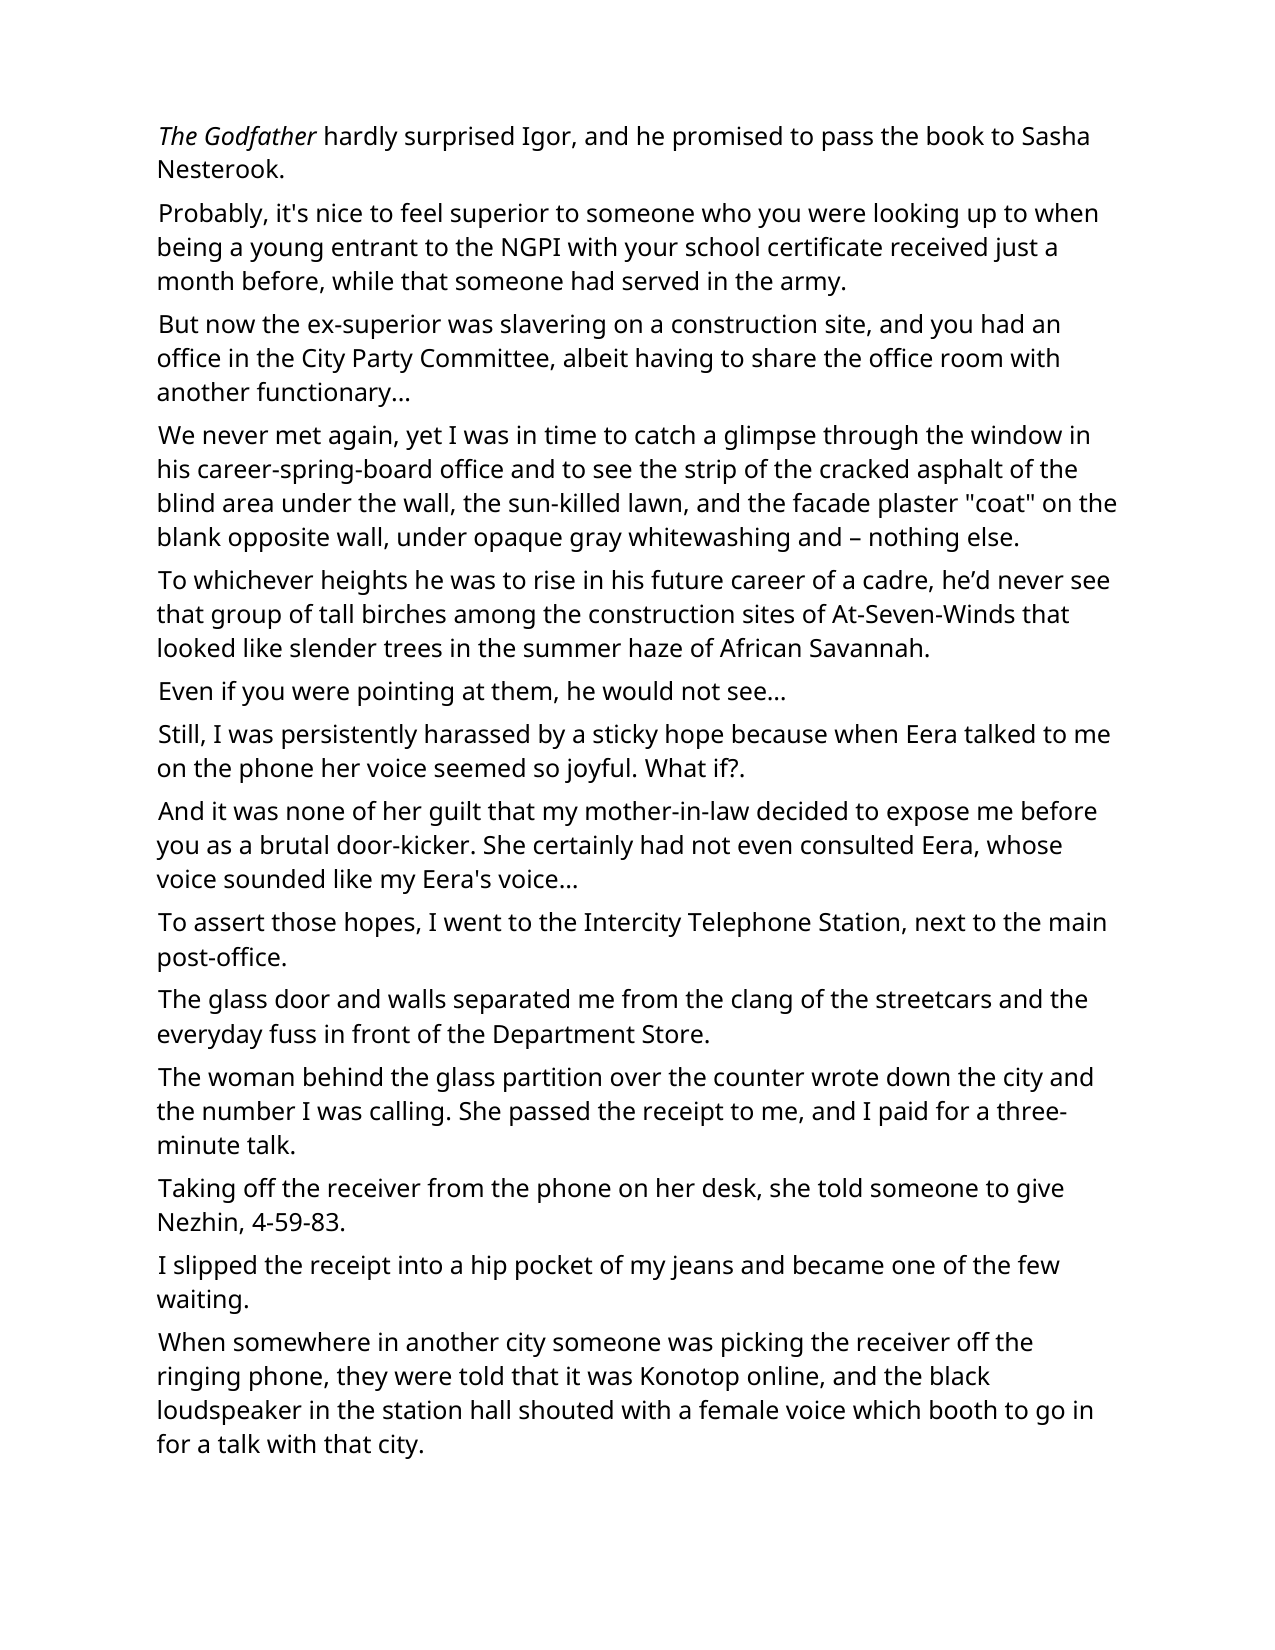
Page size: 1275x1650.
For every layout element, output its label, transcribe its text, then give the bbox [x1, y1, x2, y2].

text The glass door and walls separated me from the clang of the streetcars and the everyday fuss in front of the Department Store. [156, 982, 1118, 1050]
text We never met again, yet I was in time to catch a glimpse through the window in his career-spring-board office and to see the strip of the cracked asphalt of the blind area under the wall, the sun-killed lawn, and the facade plaster "coat" on the blank opposite wall, under opaque gray whitewashing and – nothing else. [156, 417, 1118, 554]
text Probably, it's nice to feel superior to someone who you were looking up to when being a young entrant to the NGPI with your school certificate received just a month before, while that someone had served in the army. [156, 195, 1118, 297]
text The woman behind the glass partition over the counter wrote down the city and the number I was calling. She passed the receipt to me, and I paid for a three-minute talk. [156, 1059, 1118, 1161]
text Even if you were pointing at them, he would not see… [156, 674, 1118, 708]
text But now the ex-superior was slavering on a construction site, and you had an office in the City Party Committee, albeit having to share the office room with another functionary... [156, 306, 1118, 408]
text When somewhere in another city someone was picking the receiver off the ringing phone, they were told that it was Konotop online, and the black loudspeaker in the station hall shouted with a female voice which booth to go in for a talk with that city. [156, 1324, 1118, 1461]
text I slipped the receipt into a hip pocket of my jeans and became one of the few waiting. [156, 1247, 1118, 1316]
text To assert those hopes, I went to the Intercity Telephone Station, next to the main post-office. [156, 905, 1118, 973]
text And it was none of her guilt that my mother-in-law decided to expose me before you as a brutal door-kicker. She certainly had not even consulted Eera, whose voice sounded like my Eera's voice… [156, 794, 1118, 896]
text Taking off the receiver from the phone on her desk, she told someone to give Nezhin, 4-59-83. [156, 1170, 1118, 1238]
text Still, I was persistently harassed by a sticky hope because when Eera talked to me on the phone her voice seemed so joyful. What if?. [156, 717, 1118, 785]
text The Godfather hardly surprised Igor, and he promised to pass the book to Sasha Nesterook. [156, 118, 1118, 186]
text To whichever heights he was to rise in his future career of a cadre, he’d never see that group of tall birches among the construction sites of At-Seven-Winds that looked like slender trees in the summer haze of African Savannah. [156, 563, 1118, 665]
